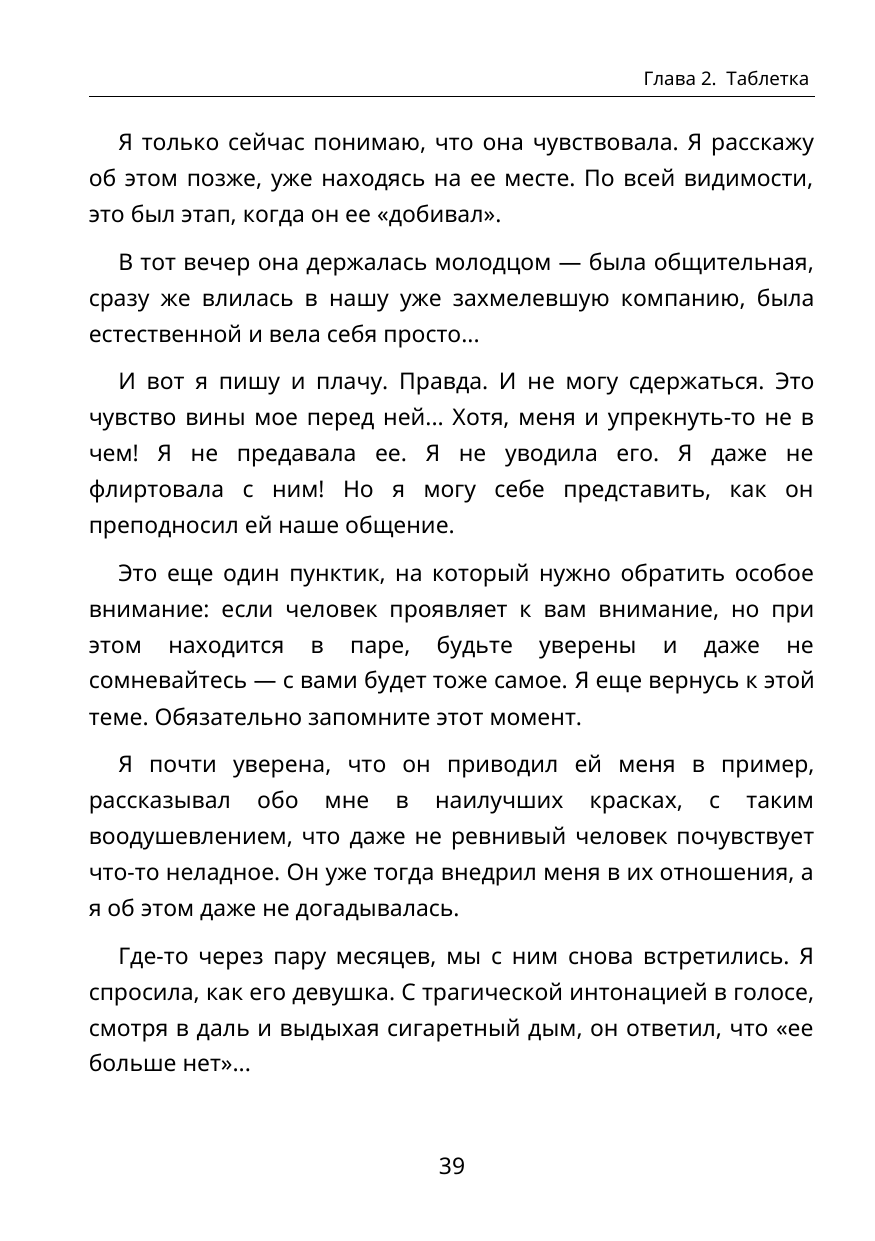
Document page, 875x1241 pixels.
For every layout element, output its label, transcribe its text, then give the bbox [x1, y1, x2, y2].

text И вот я пишу и плачу. Правда. И не могу сдержаться. Это чувство вины мое перед ней... Хотя, меня и упрекнуть-то не в чем! Я не предавала ее. Я не уводила его. Я даже не флиртовала с ним! Но я могу себе представить, как он преподносил ей наше общение. [88, 365, 815, 540]
text Я почти уверена, что он приводил ей меня в пример, рассказывал обо мне в наилучших красках, с таким воодушевлением, что даже не ревнивый человек почувствует что-то неладное. Он уже тогда внедрил меня в их отношения, а я об этом даже не догадывалась. [88, 748, 815, 923]
text В тот вечер она держалась молодцом — была общительная, сразу же влилась в нашу уже захмелевшую компанию, была естественной и вела себя просто... [88, 246, 815, 349]
text Где-то через пару месяцев, мы с ним снова встретились. Я спросила, как его девушка. С трагической интонацией в голосе, смотря в даль и выдыхая сигаретный дым, он ответил, что «ее больше нет»... [88, 939, 815, 1079]
text Это еще один пунктик, на который нужно обратить особое внимание: если человек проявляет к вам внимание, но при этом находится в паре, будьте уверены и даже не сомневайтесь — с вами будет тоже самое. Я еще вернусь к этой теме. Обязательно запомните этот момент. [88, 557, 815, 732]
text Я только сейчас понимаю, что она чувствовала. Я расскажу об этом позже, уже находясь на ее месте. По всей видимости, это был этап, когда он ее «добивал». [88, 126, 815, 229]
